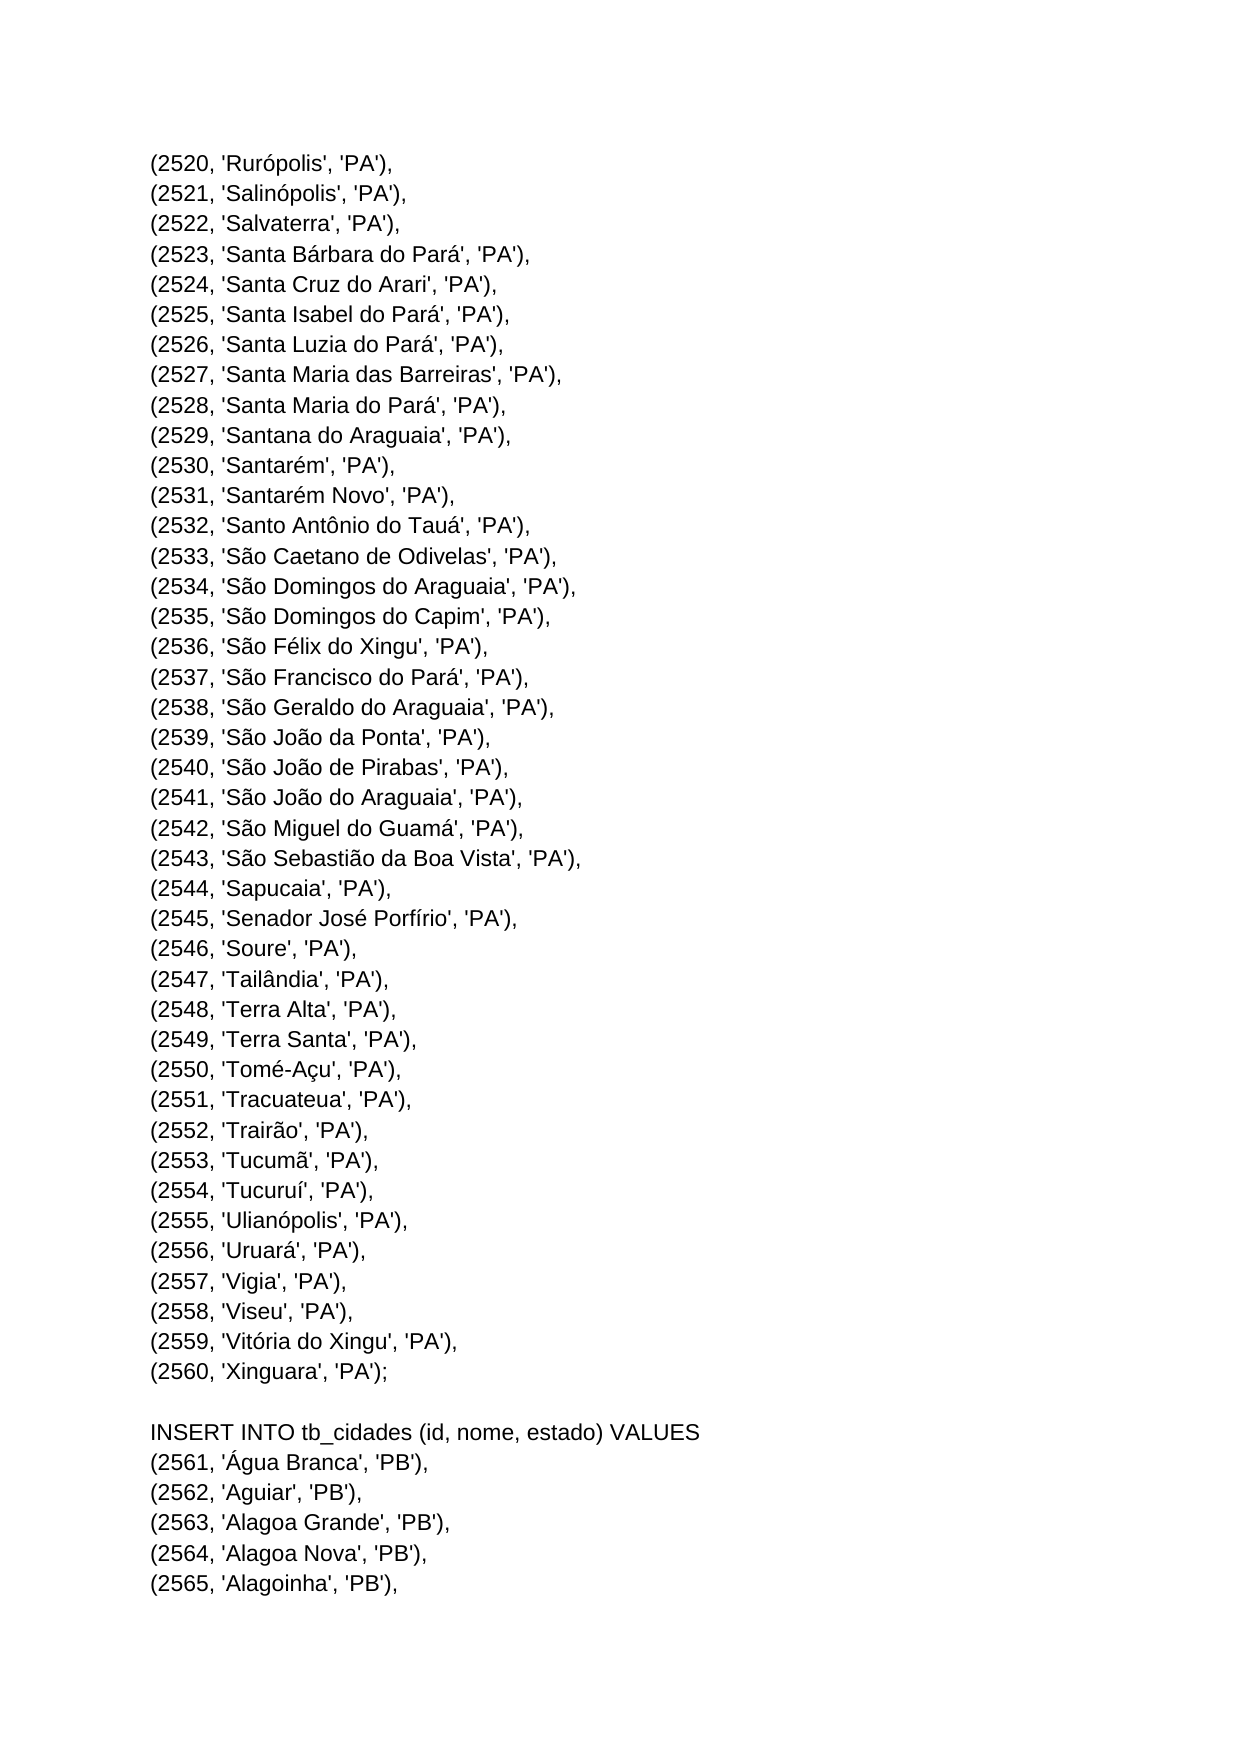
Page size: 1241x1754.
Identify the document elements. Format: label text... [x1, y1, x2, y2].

text (2529, 'Santana do Araguaia', 'PA'), [150, 422, 1090, 448]
text (2555, 'Ulianópolis', 'PA'), [150, 1207, 1090, 1234]
text (2546, 'Soure', 'PA'), [150, 935, 1090, 962]
text (2551, 'Tracuateua', 'PA'), [150, 1086, 1090, 1113]
text (2536, 'São Félix do Xingu', 'PA'), [150, 633, 1090, 660]
text (2520, 'Rurópolis', 'PA'), [150, 150, 1090, 176]
text (2527, 'Santa Maria das Barreiras', 'PA'), [150, 361, 1090, 388]
text (2532, 'Santo Antônio do Tauá', 'PA'), [150, 512, 1090, 539]
text (2525, 'Santa Isabel do Pará', 'PA'), [150, 301, 1090, 327]
text (2535, 'São Domingos do Capim', 'PA'), [150, 603, 1090, 629]
text (2528, 'Santa Maria do Pará', 'PA'), [150, 392, 1090, 418]
text (2521, 'Salinópolis', 'PA'), [150, 180, 1090, 207]
text (2541, 'São João do Araguaia', 'PA'), [150, 784, 1090, 811]
text (2564, 'Alagoa Nova', 'PB'), [150, 1539, 1090, 1566]
text (2533, 'São Caetano de Odivelas', 'PA'), [150, 543, 1090, 569]
text (2557, 'Vigia', 'PA'), [150, 1268, 1090, 1294]
text (2530, 'Santarém', 'PA'), [150, 452, 1090, 478]
text (2540, 'São João de Pirabas', 'PA'), [150, 754, 1090, 781]
text (2543, 'São Sebastião da Boa Vista', 'PA'), [150, 845, 1090, 871]
text (2562, 'Aguiar', 'PB'), [150, 1479, 1090, 1506]
text (2545, 'Senador José Porfírio', 'PA'), [150, 905, 1090, 932]
text (2565, 'Alagoinha', 'PB'), [150, 1570, 1090, 1596]
text (2549, 'Terra Santa', 'PA'), [150, 1026, 1090, 1052]
text (2522, 'Salvaterra', 'PA'), [150, 210, 1090, 237]
text (2559, 'Vitória do Xingu', 'PA'), [150, 1328, 1090, 1354]
text (2563, 'Alagoa Grande', 'PB'), [150, 1509, 1090, 1536]
text (2554, 'Tucuruí', 'PA'), [150, 1177, 1090, 1203]
text (2548, 'Terra Alta', 'PA'), [150, 996, 1090, 1022]
text (2523, 'Santa Bárbara do Pará', 'PA'), [150, 241, 1090, 267]
text (2531, 'Santarém Novo', 'PA'), [150, 482, 1090, 509]
text (2526, 'Santa Luzia do Pará', 'PA'), [150, 331, 1090, 358]
text (2524, 'Santa Cruz do Arari', 'PA'), [150, 271, 1090, 297]
text (2542, 'São Miguel do Guamá', 'PA'), [150, 814, 1090, 841]
text (2550, 'Tomé-Açu', 'PA'), [150, 1056, 1090, 1083]
text INSERT INTO tb_cidades (id, nome, estado) VALUES [150, 1419, 1090, 1445]
text (2558, 'Viseu', 'PA'), [150, 1298, 1090, 1324]
text (2552, 'Trairão', 'PA'), [150, 1117, 1090, 1143]
text (2544, 'Sapucaia', 'PA'), [150, 875, 1090, 901]
text (2553, 'Tucumã', 'PA'), [150, 1147, 1090, 1173]
text (2547, 'Tailândia', 'PA'), [150, 966, 1090, 992]
text (2538, 'São Geraldo do Araguaia', 'PA'), [150, 694, 1090, 720]
text (2539, 'São João da Ponta', 'PA'), [150, 724, 1090, 750]
text (2560, 'Xinguara', 'PA'); [150, 1358, 1090, 1385]
text (2534, 'São Domingos do Araguaia', 'PA'), [150, 573, 1090, 599]
text (2556, 'Uruará', 'PA'), [150, 1237, 1090, 1264]
text (2537, 'São Francisco do Pará', 'PA'), [150, 663, 1090, 690]
text (2561, 'Água Branca', 'PB'), [150, 1449, 1090, 1475]
